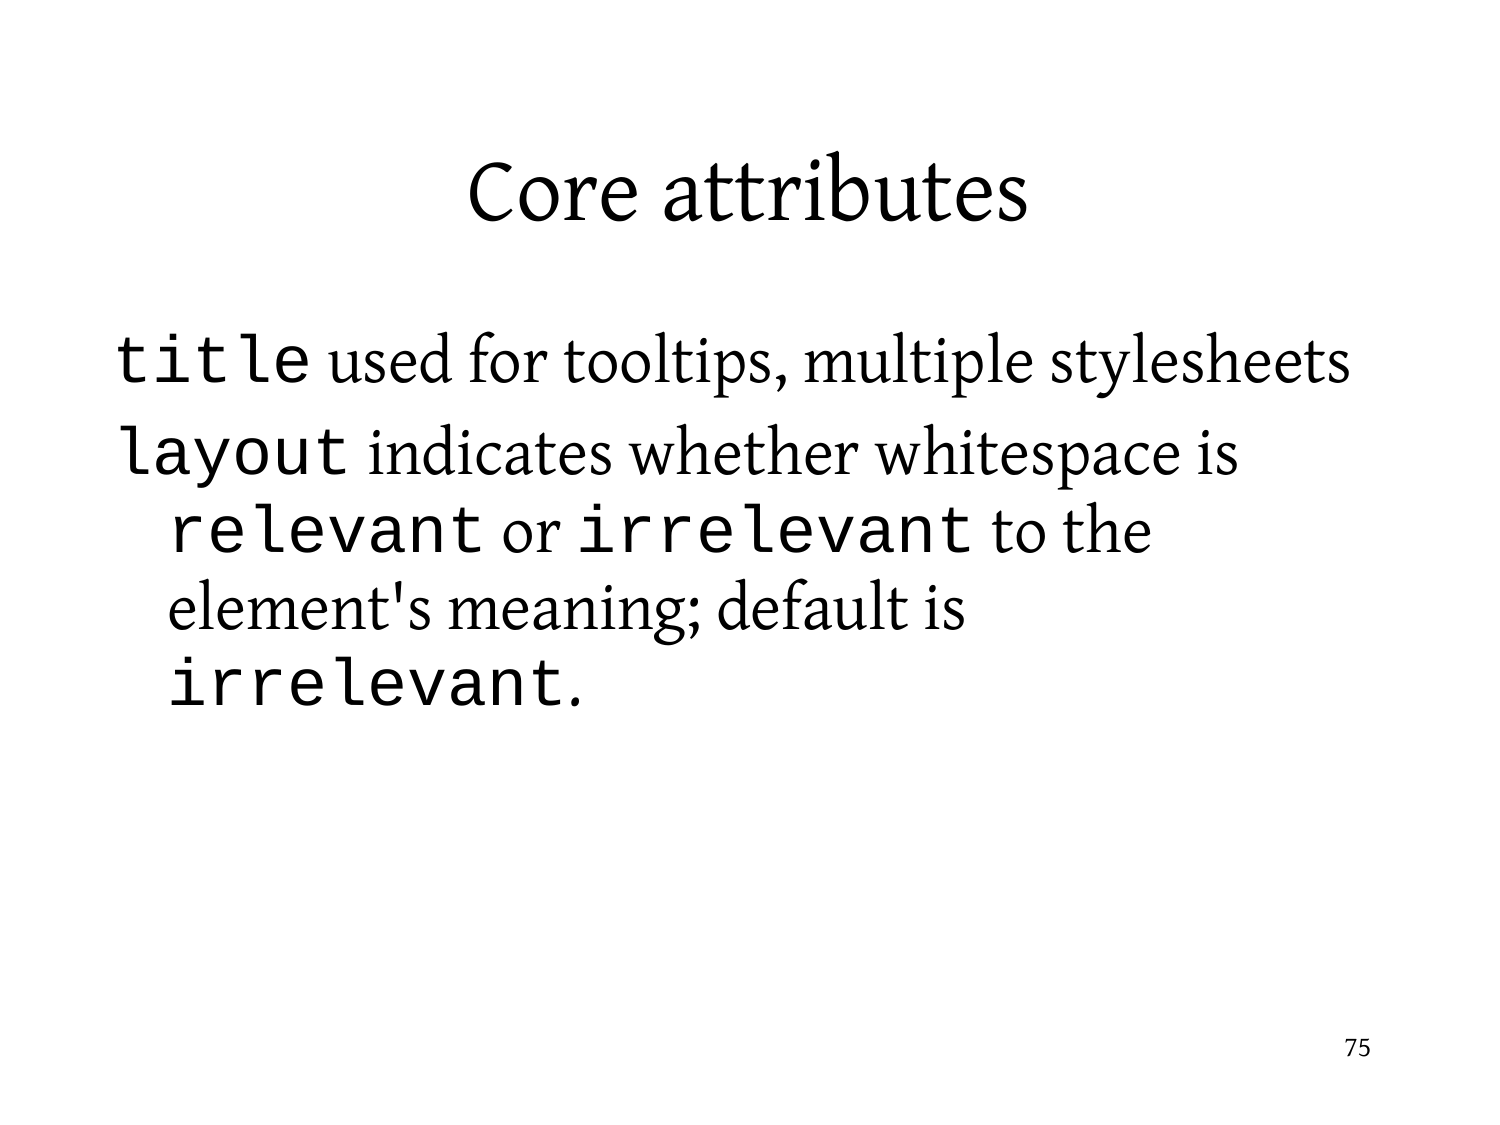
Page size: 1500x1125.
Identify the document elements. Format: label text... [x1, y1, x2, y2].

list title used for tooltips, multiple stylesheets layout indicates whether whitespace is relevant or irrelevant to the element's meaning; default is irrelevant. [112, 324, 1387, 1020]
title Core attributes [112, 63, 1387, 324]
